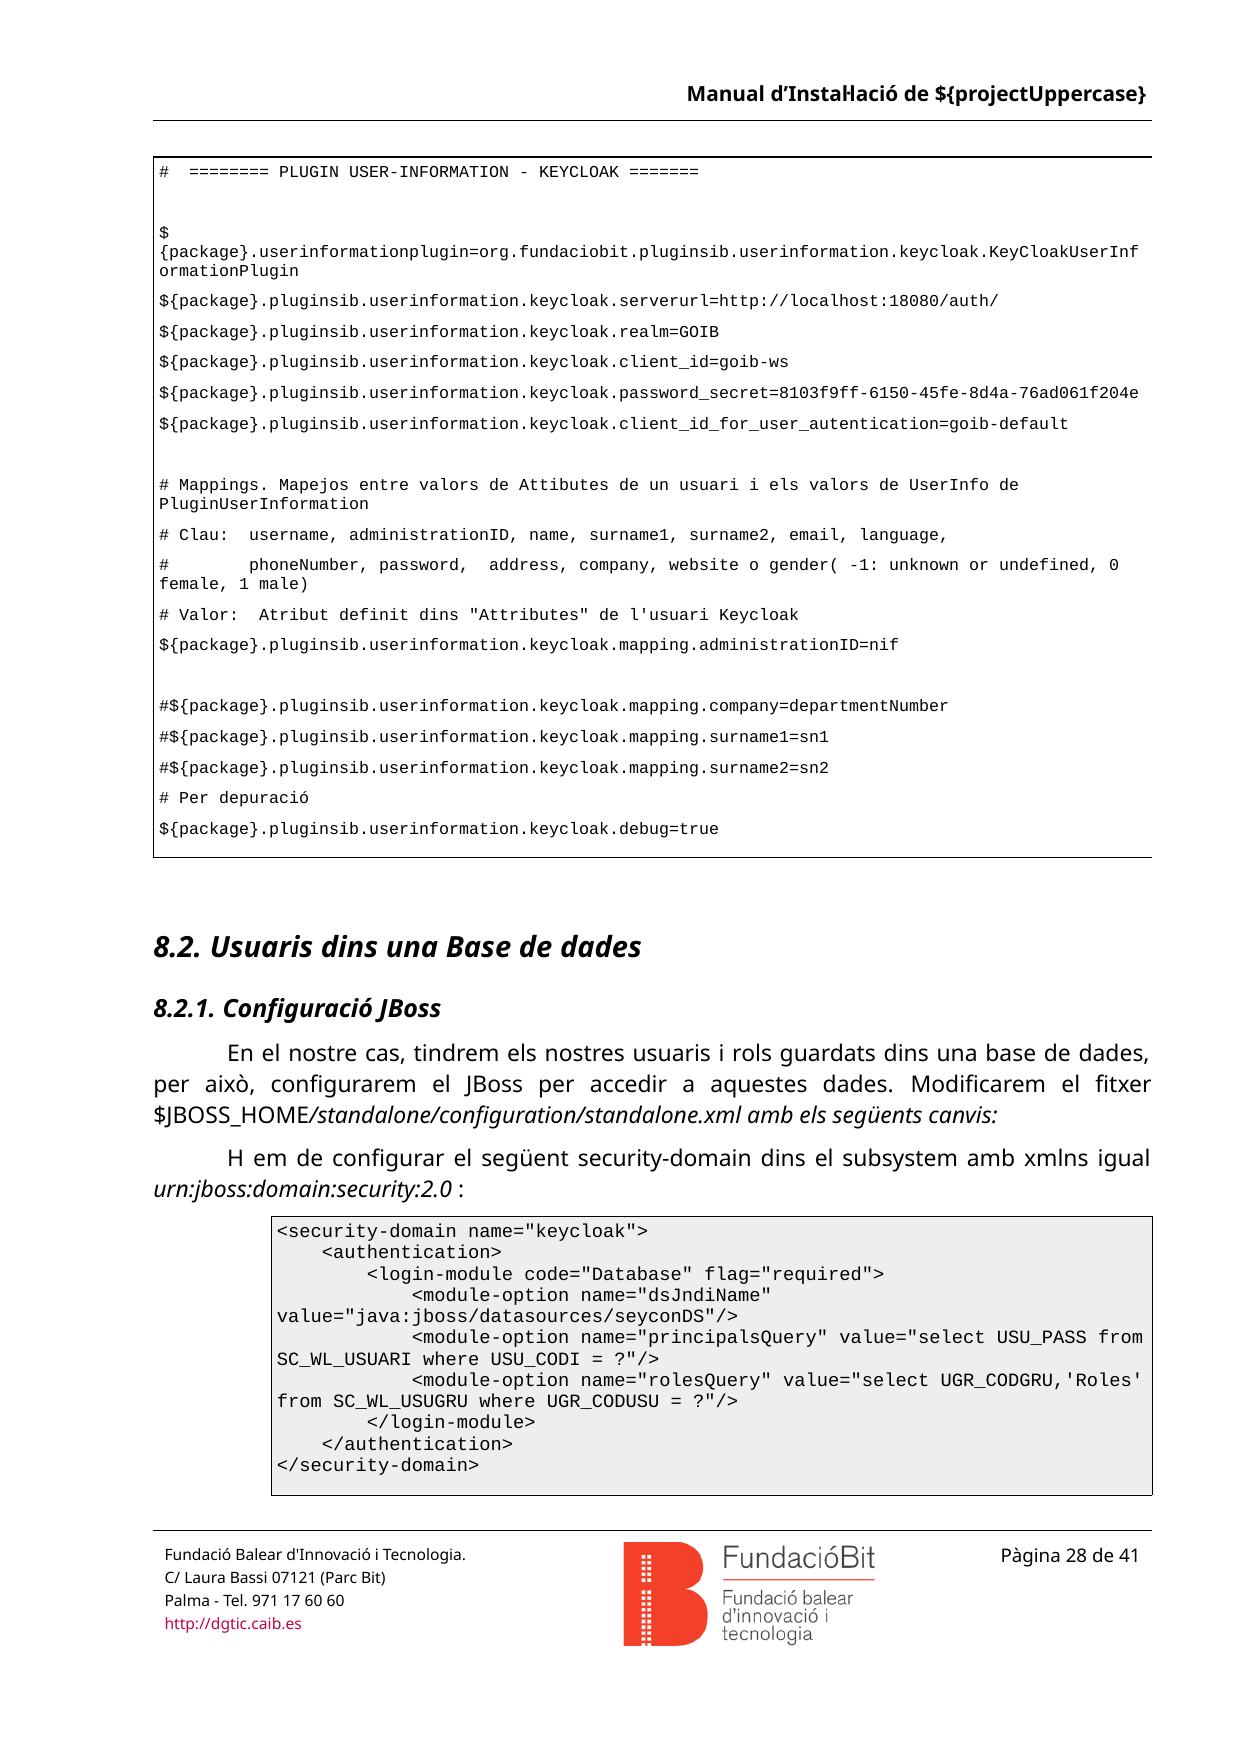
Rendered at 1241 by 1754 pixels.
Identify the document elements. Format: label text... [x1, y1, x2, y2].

table_header # ======== PLUGIN USER-INFORMATION - KEYCLOAK ======= ${package}.userinformationplugin=org.fundaciobit.pluginsib.userinformation.keycloak.KeyCloakUserInformationPlugin ${package}.pluginsib.userinformation.keycloak.serverurl=http://localhost:18080/auth/ ${package}.pluginsib.userinformation.keycloak.realm=GOIB ${package}.pluginsib.userinformation.keycloak.client_id=goib-ws ${package}.pluginsib.userinformation.keycloak.password_secret=8103f9ff-6150-45fe-8d4a-76ad061f204e ${package}.pluginsib.userinformation.keycloak.client_id_for_user_autentication=goib-default # Mappings. Mapejos entre valors de Attibutes de un usuari i els valors de UserInfo de PluginUserInformation # Clau: username, administrationID, name, surname1, surname2, email, language, # phoneNumber, password, address, company, website o gender( -1: unknown or undefined, 0 female, 1 male) # Valor: Atribut definit dins "Attributes" de l'usuari Keycloak ${package}.pluginsib.userinformation.keycloak.mapping.administrationID=nif #${package}.pluginsib.userinformation.keycloak.mapping.company=departmentNumber #${package}.pluginsib.userinformation.keycloak.mapping.surname1=sn1 #${package}.pluginsib.userinformation.keycloak.mapping.surname2=sn2 # Per depuració ${package}.pluginsib.userinformation.keycloak.debug=true [154, 158, 1152, 857]
subtitle Usuaris dins una Base de dades [153, 926, 1152, 966]
table_header <security-domain name="keycloak"> <authentication> <login-module code="Database" flag="required"> <module-option name="dsJndiName" value="java:jboss/datasources/seyconDS"/> <module-option name="principalsQuery" value="select USU_PASS from SC_WL_USUARI where USU_CODI = ?"/> <module-option name="rolesQuery" value="select UGR_CODGRU,'Roles' from SC_WL_USUGRU where UGR_CODUSU = ?"/> </login-module> </authentication> </security-domain> [272, 1217, 1152, 1494]
text H em de configurar el següent security-domain dins el subsystem amb xmlns igual urn:jboss:domain:security:2.0 : [153, 1142, 1152, 1204]
subtitle Configuració JBoss [153, 991, 1152, 1025]
picture [623, 1542, 875, 1646]
text En el nostre cas, tindrem els nostres usuaris i rols guardats dins una base de dades, per això, configurarem el JBoss per accedir a aquestes dades. Modificarem el fitxer $JBOSS_HOME/standalone/configuration/standalone.xml amb els següents canvis: [153, 1036, 1152, 1130]
